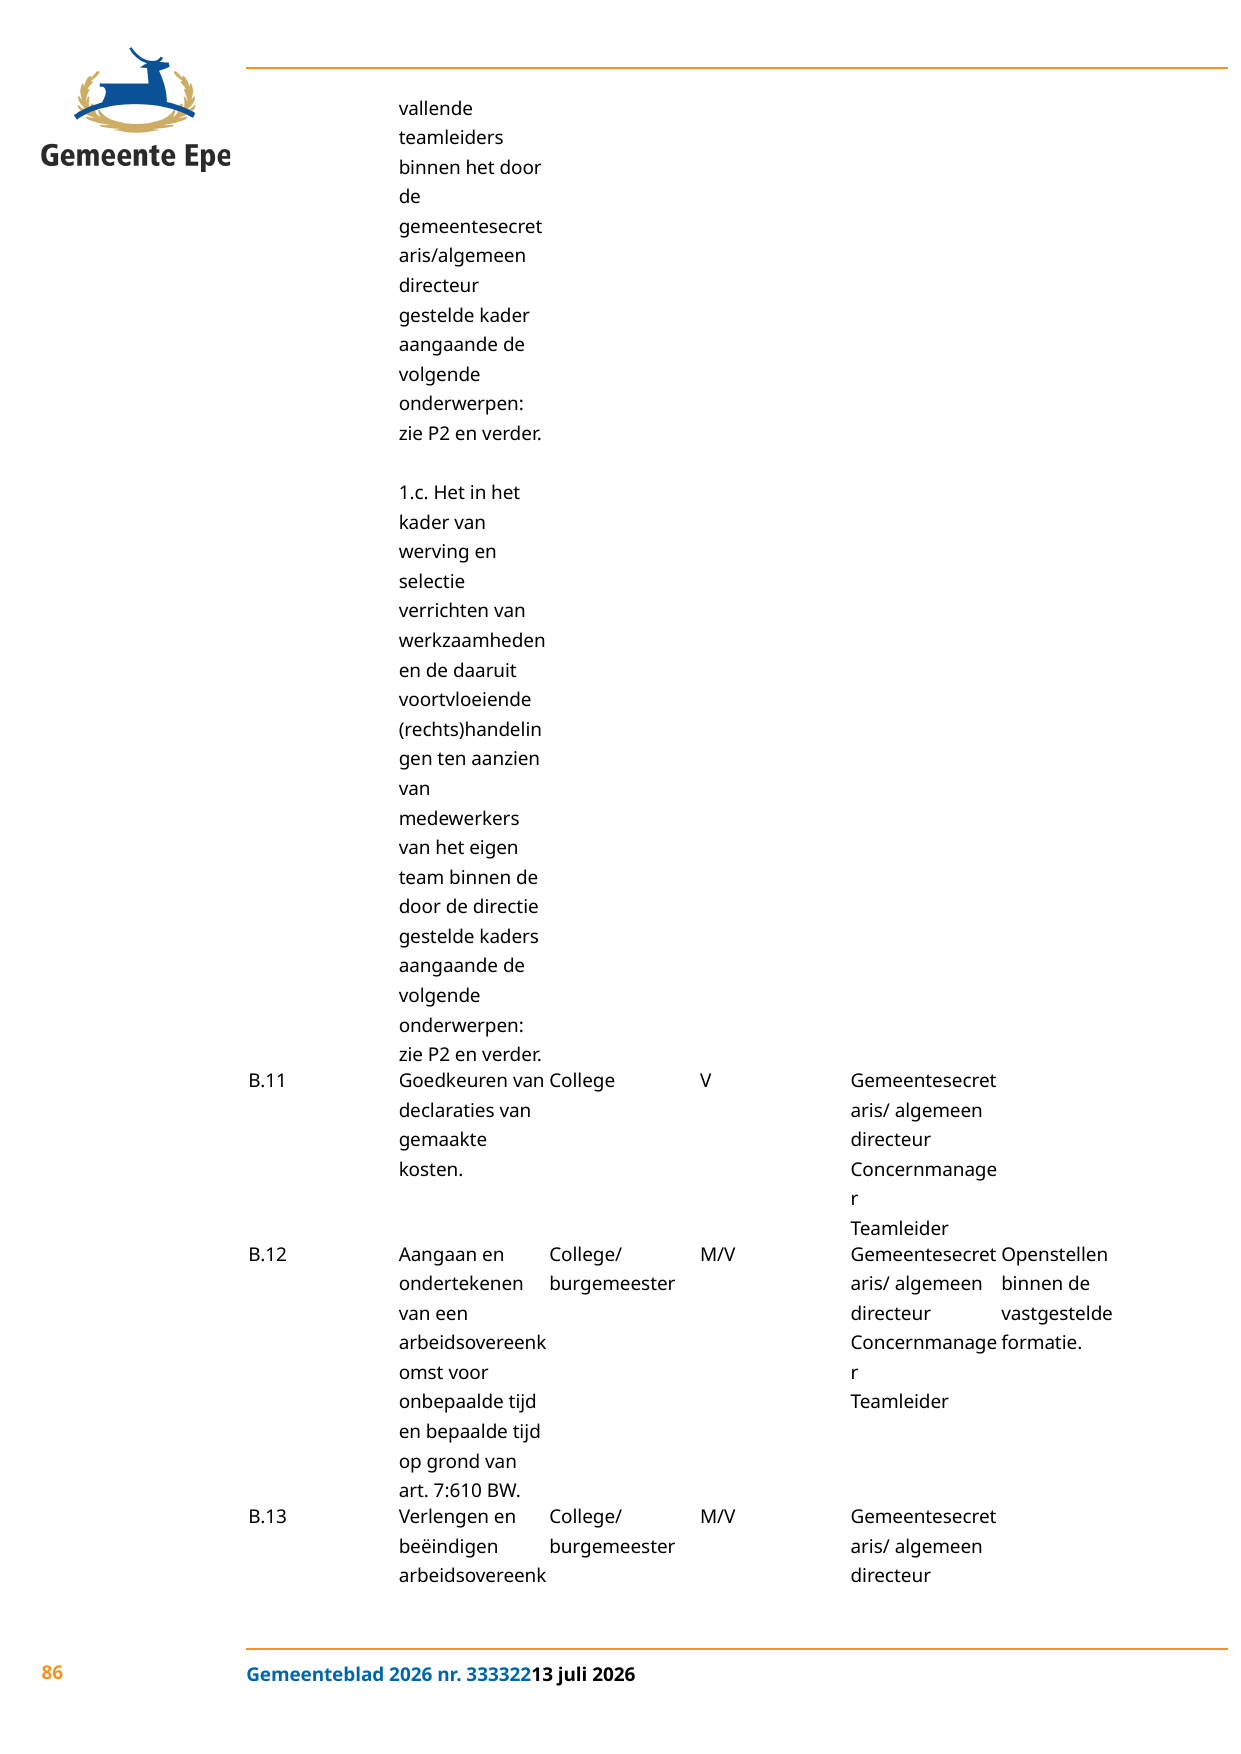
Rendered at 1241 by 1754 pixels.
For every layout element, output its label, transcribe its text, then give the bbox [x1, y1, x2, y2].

table_cell [1001, 95, 1152, 1067]
table_cell B.13 [248, 1503, 398, 1588]
table_cell [549, 95, 700, 1067]
table_cell College [549, 1067, 700, 1241]
table_cell B.12 [248, 1241, 398, 1503]
table_cell M/V [700, 1241, 850, 1503]
table_cell College/ burgemeester [549, 1503, 700, 1588]
table_cell Verlengen en beëindigen arbeidsovereenk [399, 1503, 549, 1588]
table_cell College/ burgemeester [549, 1241, 700, 1503]
table_cell [1001, 1503, 1152, 1588]
picture [41, 47, 231, 172]
table_cell [248, 95, 398, 1067]
table_cell Goedkeuren van declaraties van gemaakte kosten. [399, 1067, 549, 1241]
table_cell [1001, 1067, 1152, 1241]
table_cell Gemeentesecretaris/ algemeen directeur Concernmanager Teamleider [850, 1241, 1001, 1503]
table_cell M/V [700, 1503, 850, 1588]
table_cell Aangaan en ondertekenen van een arbeidsovereenkomst voor onbepaalde tijd en bepaalde tijd op grond van art. 7:610 BW. [399, 1241, 549, 1503]
table_cell Gemeentesecretaris/ algemeen directeur Concernmanager Teamleider [850, 1067, 1001, 1241]
table_cell Openstellen binnen de vastgestelde formatie. [1001, 1241, 1152, 1503]
table_cell V [700, 1067, 850, 1241]
table_cell B.11 [248, 1067, 398, 1241]
table_cell [700, 95, 850, 1067]
table_cell Gemeentesecretaris/ algemeen directeur [850, 1503, 1001, 1588]
table_cell [850, 95, 1001, 1067]
table_cell vallende teamleiders binnen het door de gemeentesecretaris/algemeen directeur gestelde kader aangaande de volgende onderwerpen: zie P2 en verder. 1.c. Het in het kader van werving en selectie verrichten van werkzaamheden en de daaruit voortvloeiende (rechts)handelingen ten aanzien van medewerkers van het eigen team binnen de door de directie gestelde kaders aangaande de volgende onderwerpen: zie P2 en verder. [399, 95, 549, 1067]
